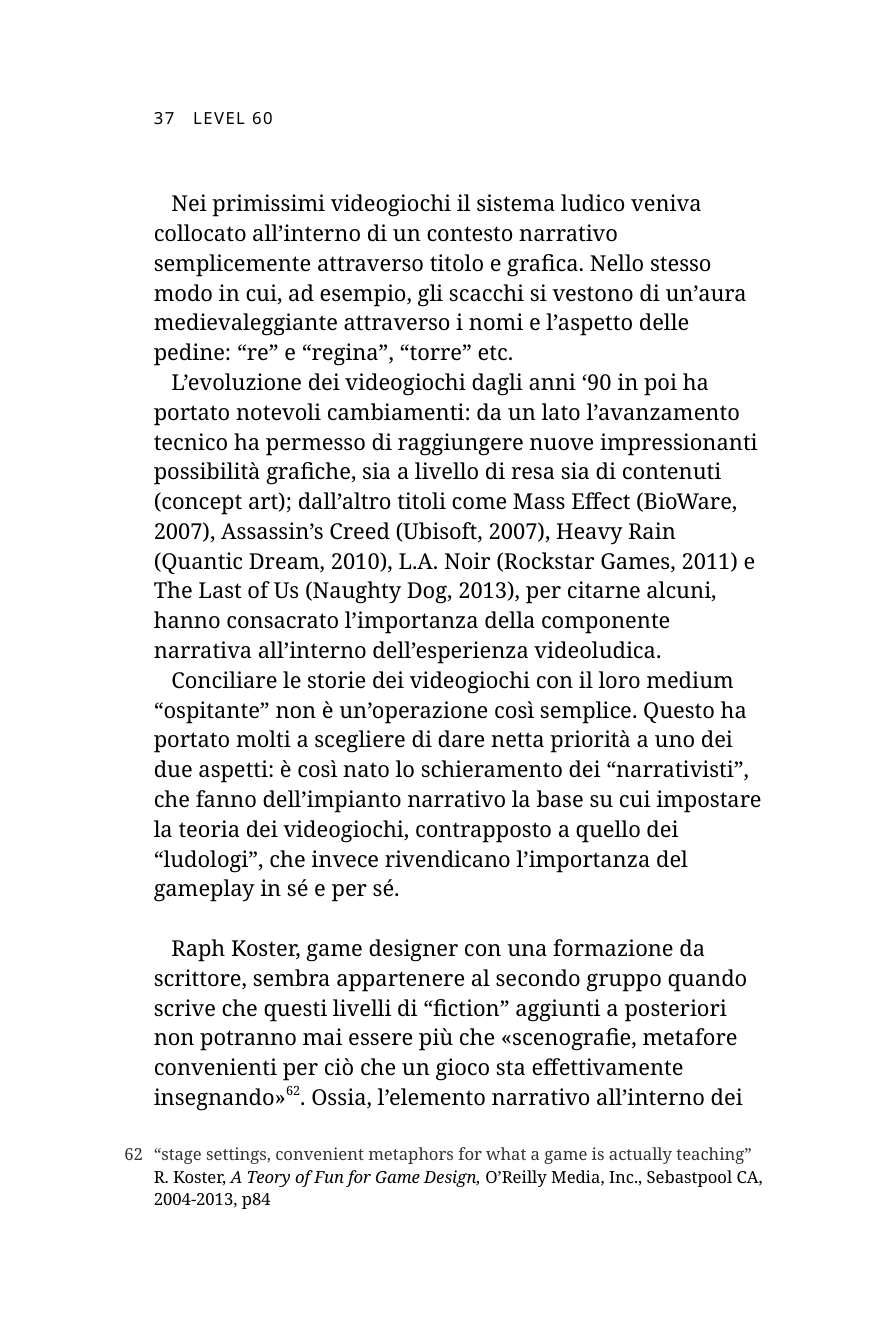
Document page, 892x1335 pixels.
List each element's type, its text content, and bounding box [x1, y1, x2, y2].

text R. Koster, A Teory of Fun for Game Design, O’Reilly Media, Inc., Sebastpool CA, 2004-2013, p84 [124, 1165, 768, 1211]
text Raph Koster, game designer con una formazione da scrittore, sembra appartenere al secondo gruppo quando scrive che questi livelli di “fiction” aggiunti a posteriori non potranno mai essere più che «scenografie, metafore convenienti per ciò che un gioco sta effettivamente insegnando». Ossia, l’elemento narrativo all’interno dei [153, 933, 768, 1112]
text Conciliare le storie dei videogiochi con il loro medium “ospitante” non è un’operazione così semplice. Questo ha portato molti a scegliere di dare netta priorità a uno dei due aspetti: è così nato lo schieramento dei “narrativisti”, che fanno dell’impianto narrativo la base su cui impostare la teoria dei videogiochi, contrapposto a quello dei “ludologi”, che invece rivendicano l’importanza del gameplay in sé e per sé. [153, 665, 768, 903]
text Nei primissimi videogiochi il sistema ludico veniva collocato all’interno di un contesto narrativo semplicemente attraverso titolo e grafica. Nello stesso modo in cui, ad esempio, gli scacchi si vestono di un’aura medievaleggiante attraverso i nomi e l’aspetto delle pedine: “re” e “regina”, “torre” etc. [153, 188, 768, 367]
text L’evoluzione dei videogiochi dagli anni ‘90 in poi ha portato notevoli cambiamenti: da un lato l’avanzamento tecnico ha permesso di raggiungere nuove impressionanti possibilità grafiche, sia a livello di resa sia di contenuti (concept art); dall’altro titoli come Mass Effect (BioWare, 2007), Assassin’s Creed (Ubisoft, 2007), Heavy Rain (Quantic Dream, 2010), L.A. Noir (Rockstar Games, 2011) e The Last of Us (Naughty Dog, 2013), per citarne alcuni, hanno consacrato l’importanza della componente narrativa all’interno dell’esperienza videoludica. [153, 367, 768, 665]
text “stage settings, convenient metaphors for what a game is actually teaching” [124, 1142, 768, 1165]
